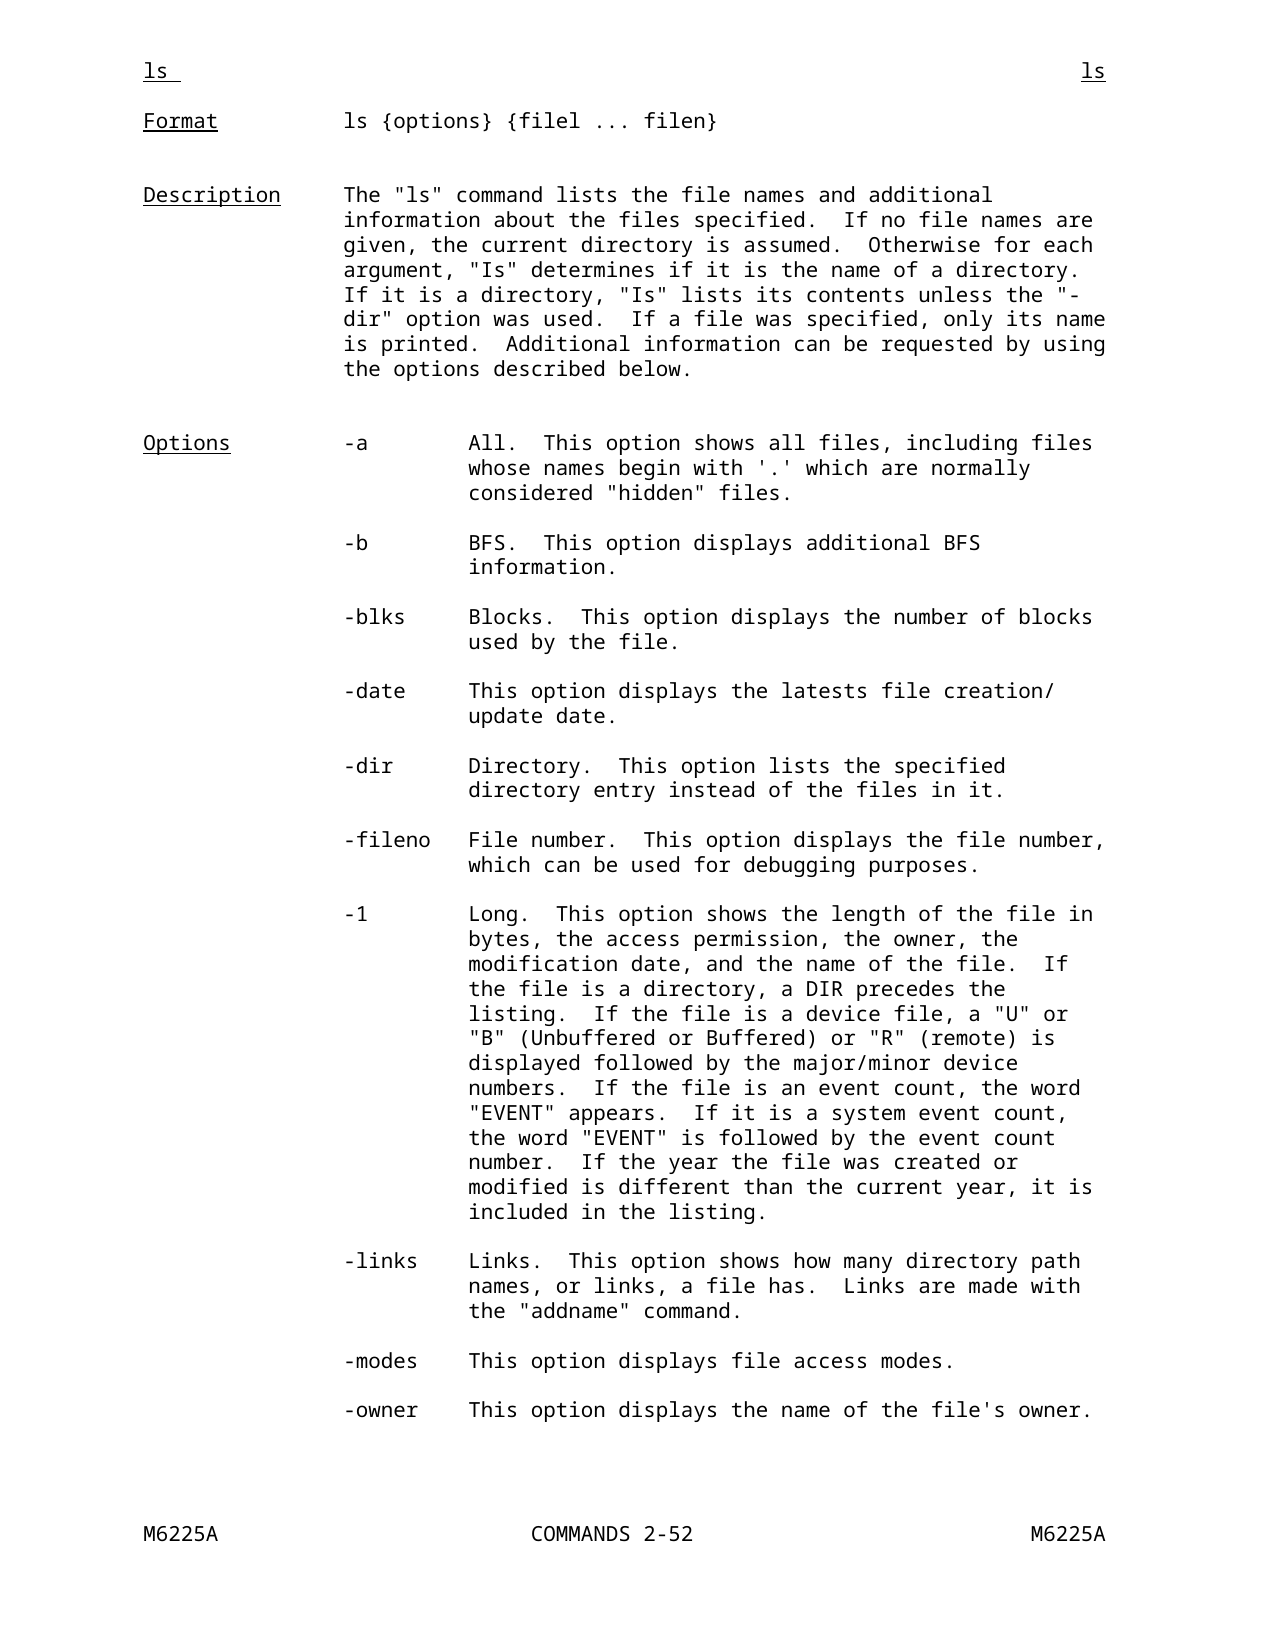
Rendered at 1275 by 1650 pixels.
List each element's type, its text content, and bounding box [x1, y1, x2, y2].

text modification date, and the name of the file. If [118, 952, 1145, 976]
text M6225A COMMANDS 2-52 M6225A [118, 1522, 1145, 1547]
text dir" option was used. If a file was specified, only its name [118, 307, 1145, 332]
text Options -a All. This option shows all files, including files [118, 431, 1145, 456]
text update date. [118, 704, 1145, 728]
text ls ls [118, 59, 1145, 84]
text -modes This option displays file access modes. [118, 1348, 1145, 1373]
text number. If the year the file was created or [118, 1150, 1145, 1175]
text -blks Blocks. This option displays the number of blocks [118, 604, 1145, 629]
text the options described below. [118, 357, 1145, 381]
text included in the listing. [118, 1199, 1145, 1224]
text displayed followed by the major/minor device [118, 1051, 1145, 1076]
text considered "hidden" files. [118, 481, 1145, 505]
text If it is a directory, "Is" lists its contents unless the "- [118, 282, 1145, 307]
text -b BFS. This option displays additional BFS [118, 530, 1145, 555]
text bytes, the access permission, the owner, the [118, 927, 1145, 952]
text directory entry instead of the files in it. [118, 778, 1145, 803]
text the "addname" command. [118, 1299, 1145, 1323]
text -1 Long. This option shows the length of the file in [118, 902, 1145, 927]
text which can be used for debugging purposes. [118, 852, 1145, 877]
text numbers. If the file is an event count, the word [118, 1076, 1145, 1100]
text -date This option displays the latests file creation/ [118, 679, 1145, 704]
text is printed. Additional information can be requested by using [118, 332, 1145, 357]
text used by the file. [118, 629, 1145, 654]
text -fileno File number. This option displays the file number, [118, 828, 1145, 852]
text names, or links, a file has. Links are made with [118, 1274, 1145, 1299]
text listing. If the file is a device file, a "U" or [118, 1001, 1145, 1026]
text the word "EVENT" is followed by the event count [118, 1125, 1145, 1150]
text -links Links. This option shows how many directory path [118, 1249, 1145, 1274]
text argument, "Is" determines if it is the name of a directory. [118, 257, 1145, 282]
text information. [118, 555, 1145, 580]
text Format ls {options} {filel ... filen} [118, 109, 1145, 133]
text -dir Directory. This option lists the specified [118, 753, 1145, 778]
text modified is different than the current year, it is [118, 1175, 1145, 1199]
text Description The "ls" command lists the file names and additional [118, 183, 1145, 208]
text information about the files specified. If no file names are [118, 208, 1145, 233]
text "B" (Unbuffered or Buffered) or "R" (remote) is [118, 1026, 1145, 1051]
text the file is a directory, a DIR precedes the [118, 976, 1145, 1001]
text -owner This option displays the name of the file's owner. [118, 1398, 1145, 1423]
text whose names begin with '.' which are normally [118, 456, 1145, 481]
text given, the current directory is assumed. Otherwise for each [118, 233, 1145, 257]
text "EVENT" appears. If it is a system event count, [118, 1100, 1145, 1125]
